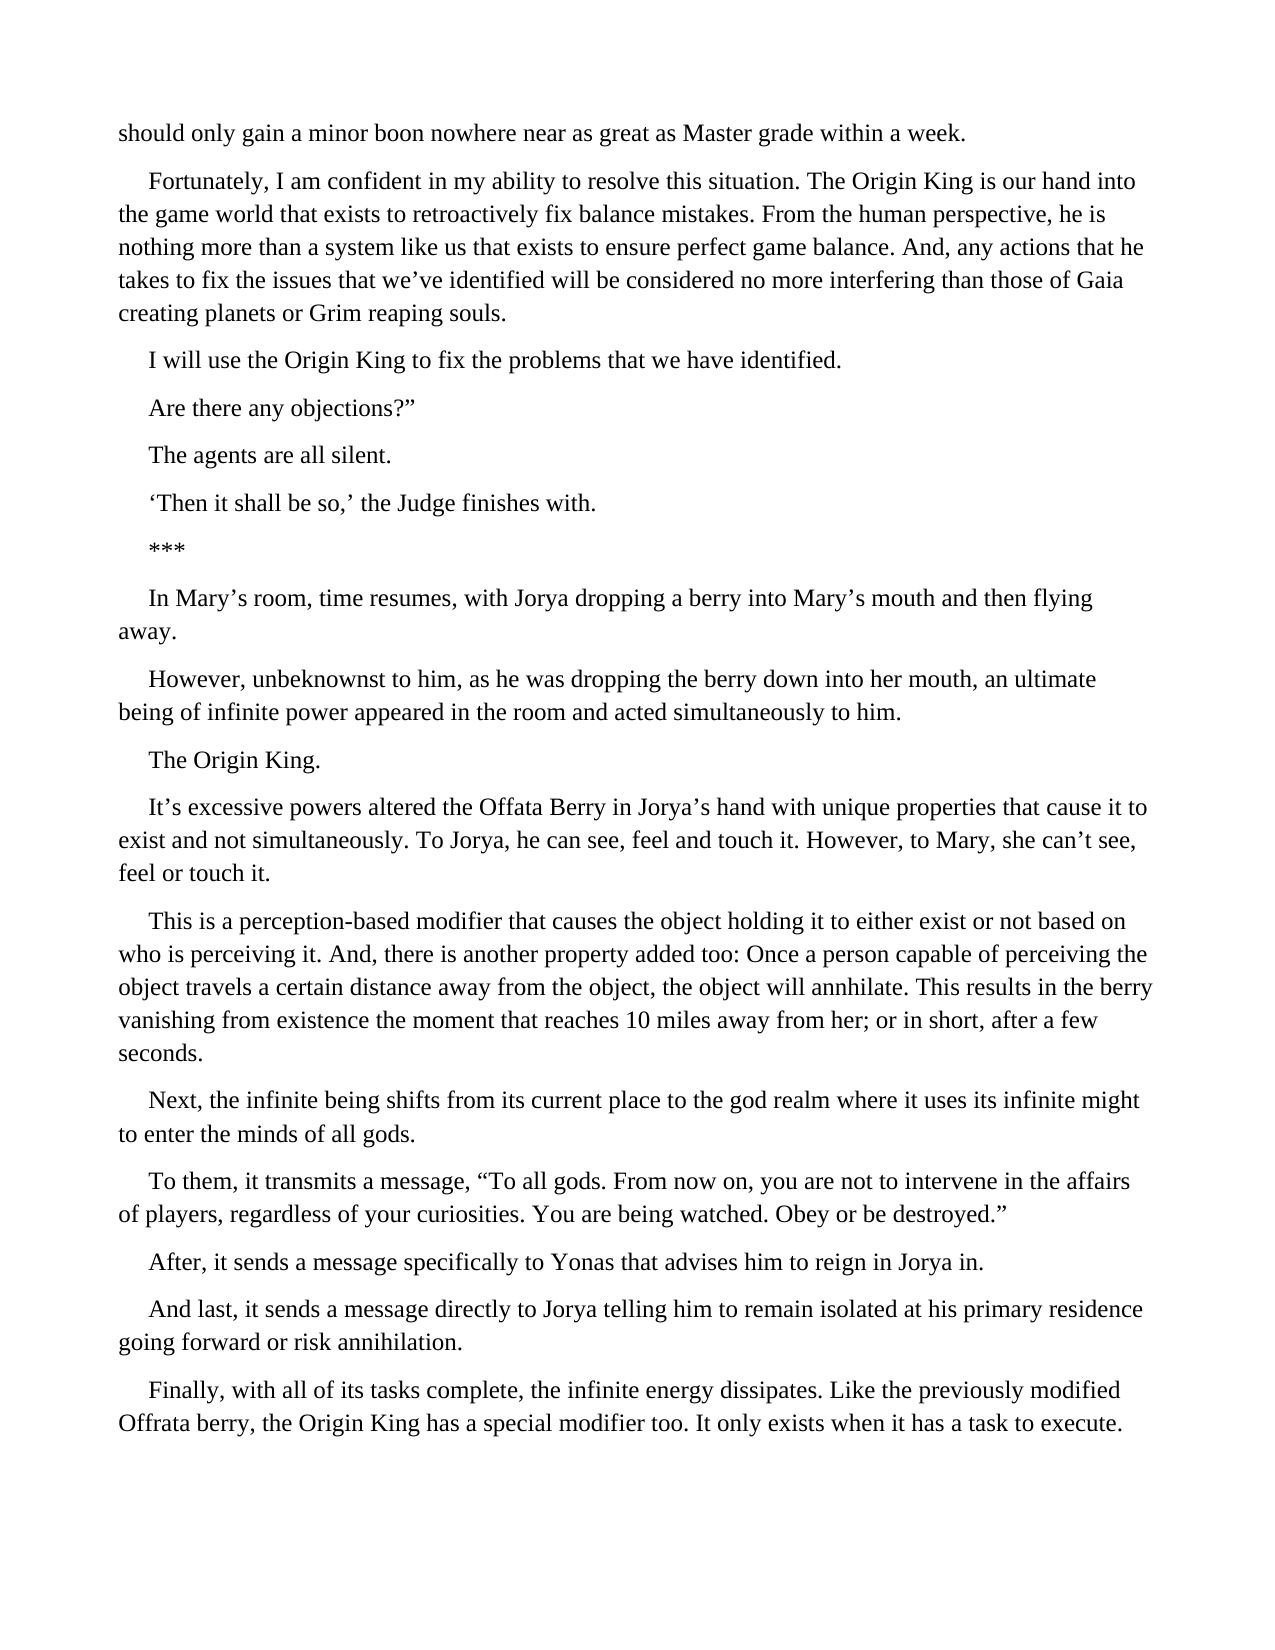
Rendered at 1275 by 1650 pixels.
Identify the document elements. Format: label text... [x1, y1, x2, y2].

text It’s excessive powers altered the Offata Berry in Jorya’s hand with unique properties that cause it to exist and not simultaneously. To Jorya, he can see, feel and touch it. However, to Mary, she can’t see, feel or touch it. [118, 792, 1157, 887]
text I will use the Origin King to fix the problems that we have identified. [118, 345, 1157, 374]
text should only gain a minor boon nowhere near as great as Master grade within a week. [118, 118, 1157, 147]
text The agents are all silent. [118, 441, 1157, 469]
text In Mary’s room, time resumes, with Jorya dropping a berry into Mary’s mouth and then flying away. [118, 583, 1157, 645]
text Fortunately, I am confident in my ability to resolve this situation. The Origin King is our hand into the game world that exists to retroactively fix balance mistakes. From the human perspective, he is nothing more than a system like us that exists to ensure perfect game balance. And, any actions that he takes to fix the issues that we’ve identified will be considered no more interfering than those of Gaia creating planets or Grim reaping souls. [118, 166, 1157, 327]
text Next, the infinite being shifts from its current place to the god realm where it uses its infinite might to enter the minds of all gods. [118, 1086, 1157, 1147]
text And last, it sends a message directly to Jorya telling him to remain isolated at his primary residence going forward or risk annihilation. [118, 1294, 1157, 1356]
text To them, it transmits a message, “To all gods. From now on, you are not to intervene in the affairs of players, regardless of your curiosities. You are being watched. Obey or be destroyed.” [118, 1166, 1157, 1228]
text ‘Then it shall be so,’ the Judge finishes with. [118, 488, 1157, 517]
text This is a perception-based modifier that causes the object holding it to either exist or not based on who is perceiving it. And, there is another property added too: Once a person capable of perceiving the object travels a certain distance away from the object, the object will annhilate. This results in the berry vanishing from existence the moment that reaches 10 miles away from her; or in short, after a few seconds. [118, 906, 1157, 1067]
text The Origin King. [118, 745, 1157, 773]
text Are there any objections?” [118, 393, 1157, 422]
text After, it sends a message specifically to Yonas that advises him to reign in Jorya in. [118, 1247, 1157, 1276]
text Finally, with all of its tasks complete, the infinite energy dissipates. Like the previously modified Offrata berry, the Origin King has a special modifier too. It only exists when it has a task to execute. [118, 1375, 1157, 1437]
text However, unbeknownst to him, as he was dropping the berry down into her mouth, an ultimate being of infinite power appeared in the room and acted simultaneously to him. [118, 664, 1157, 726]
text *** [118, 536, 1157, 564]
